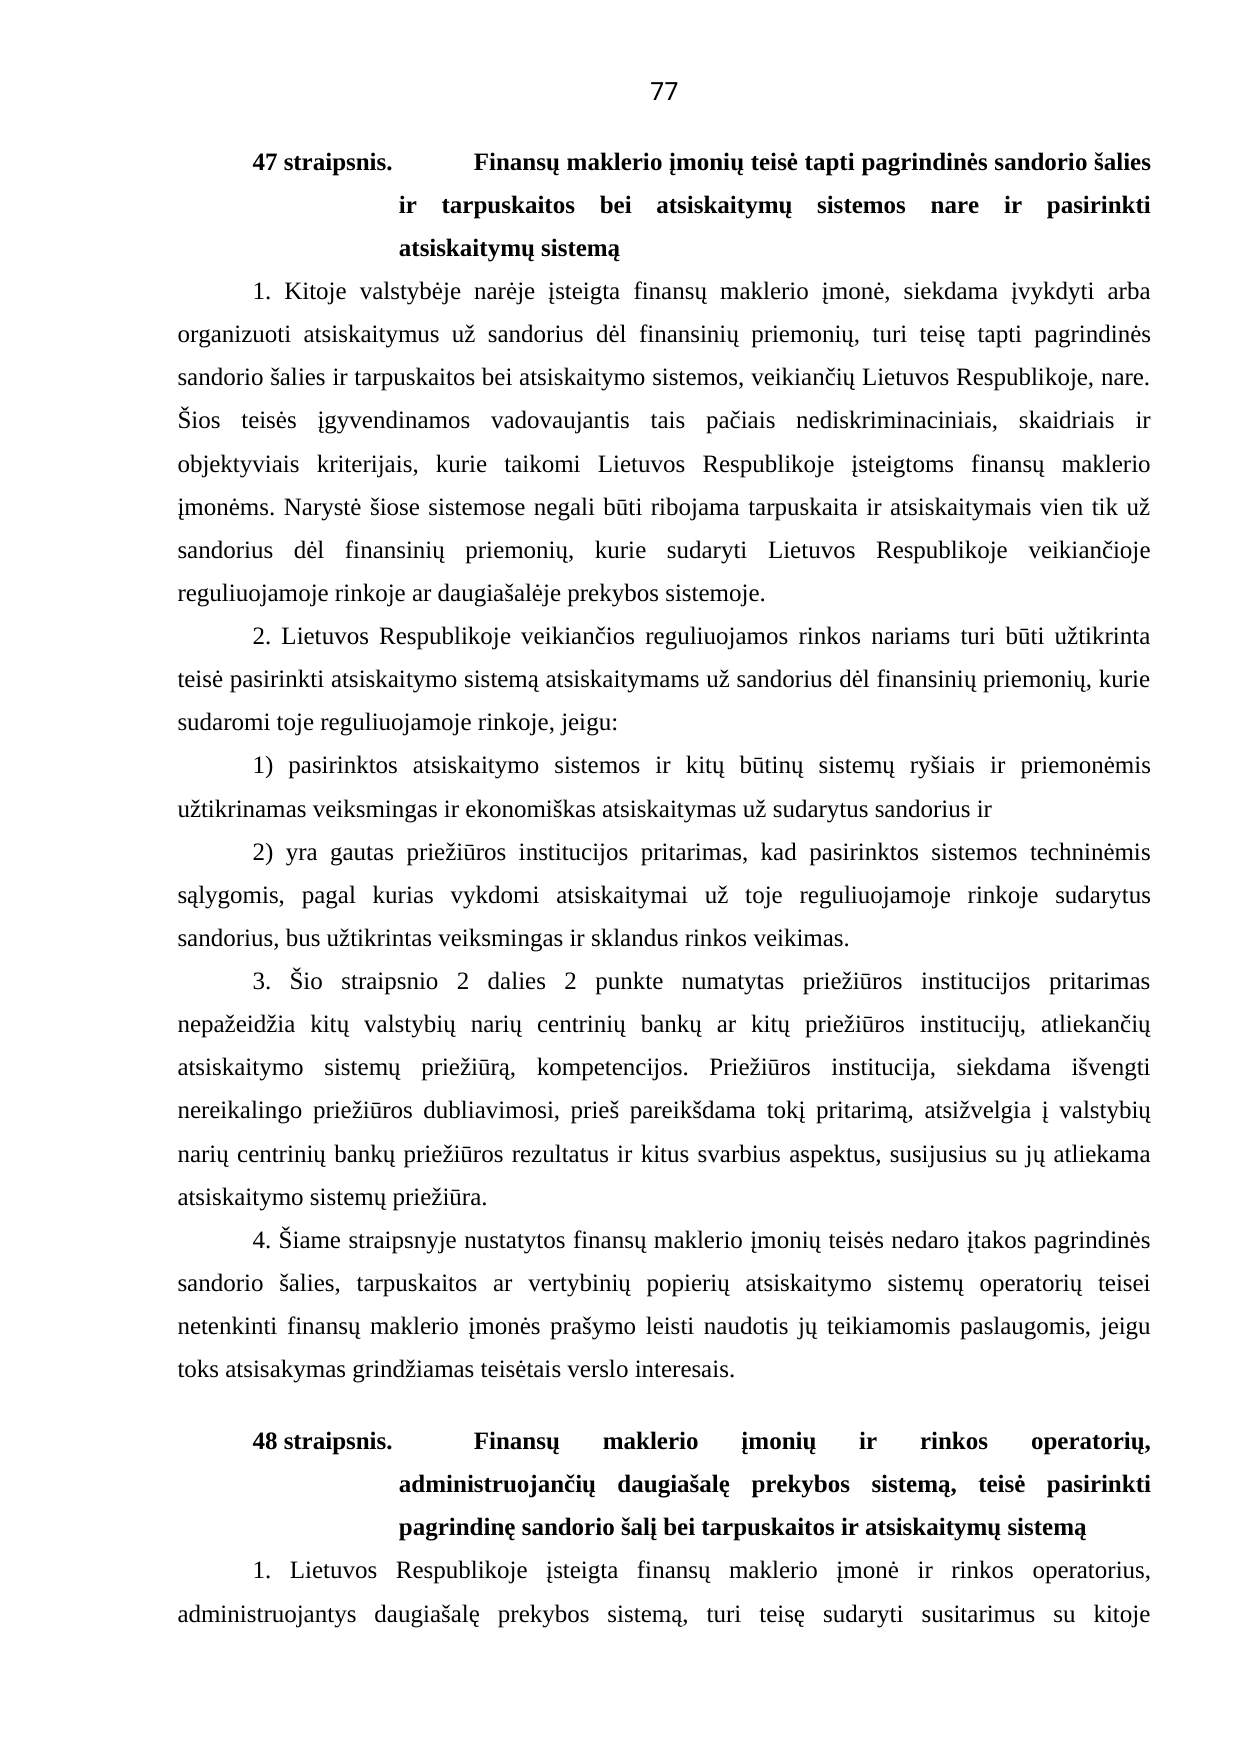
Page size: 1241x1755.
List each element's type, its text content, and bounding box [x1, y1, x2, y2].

text 1) pasirinktos atsiskaitymo sistemos ir kitų būtinų sistemų ryšiais ir priemonėmis užtikrinamas veiksmingas ir ekonomiškas atsiskaitymas už sudarytus sandorius ir [177, 751, 1152, 822]
text 3. Šio straipsnio 2 dalies 2 punkte numatytas priežiūros institucijos pritarimas nepažeidžia kitų valstybių narių centrinių bankų ar kitų priežiūros institucijų, atliekančių atsiskaitymo sistemų priežiūrą, kompetencijos. Priežiūros institucija, siekdama išvengti nereikalingo priežiūros dubliavimosi, prieš pareikšdama tokį pritarimą, atsižvelgia į valstybių narių centrinių bankų priežiūros rezultatus ir kitus svarbius aspektus, susijusius su jų atliekama atsiskaitymo sistemų priežiūra. [177, 966, 1152, 1211]
text 47 straipsnis. Finansų maklerio įmonių teisė tapti pagrindinės sandorio šalies ir tarpuskaitos bei atsiskaitymų sistemos nare ir pasirinkti atsiskaitymų sistemą [252, 147, 1152, 262]
text 2) yra gautas priežiūros institucijos pritarimas, kad pasirinktos sistemos techninėmis sąlygomis, pagal kurias vykdomi atsiskaitymai už toje reguliuojamoje rinkoje sudarytus sandorius, bus užtikrintas veiksmingas ir sklandus rinkos veikimas. [177, 837, 1152, 952]
text 4. Šiame straipsnyje nustatytos finansų maklerio įmonių teisės nedaro įtakos pagrindinės sandorio šalies, tarpuskaitos ar vertybinių popierių atsiskaitymo sistemų operatorių teisei netenkinti finansų maklerio įmonės prašymo leisti naudotis jų teikiamomis paslaugomis, jeigu toks atsisakymas grindžiamas teisėtais verslo interesais. [177, 1225, 1152, 1383]
text 1. Kitoje valstybėje narėje įsteigta finansų maklerio įmonė, siekdama įvykdyti arba organizuoti atsiskaitymus už sandorius dėl finansinių priemonių, turi teisę tapti pagrindinės sandorio šalies ir tarpuskaitos bei atsiskaitymo sistemos, veikiančių Lietuvos Respublikoje, nare. Šios teisės įgyvendinamos vadovaujantis tais pačiais nediskriminaciniais, skaidriais ir objektyviais kriterijais, kurie taikomi Lietuvos Respublikoje įsteigtoms finansų maklerio įmonėms. Narystė šiose sistemose negali būti ribojama tarpuskaita ir atsiskaitymais vien tik už sandorius dėl finansinių priemonių, kurie sudaryti Lietuvos Respublikoje veikiančioje reguliuojamoje rinkoje ar daugiašalėje prekybos sistemoje. [177, 276, 1152, 607]
text 1. Lietuvos Respublikoje įsteigta finansų maklerio įmonė ir rinkos operatorius, administruojantys daugiašalę prekybos sistemą, turi teisę sudaryti susitarimus su kitoje [177, 1556, 1152, 1627]
text 48 straipsnis. Finansų maklerio įmonių ir rinkos operatorių, administruojančių daugiašalę prekybos sistemą, teisė pasirinkti pagrindinę sandorio šalį bei tarpuskaitos ir atsiskaitymų sistemą [252, 1426, 1152, 1541]
text 2. Lietuvos Respublikoje veikiančios reguliuojamos rinkos nariams turi būti užtikrinta teisė pasirinkti atsiskaitymo sistemą atsiskaitymams už sandorius dėl finansinių priemonių, kurie sudaromi toje reguliuojamoje rinkoje, jeigu: [177, 621, 1152, 736]
